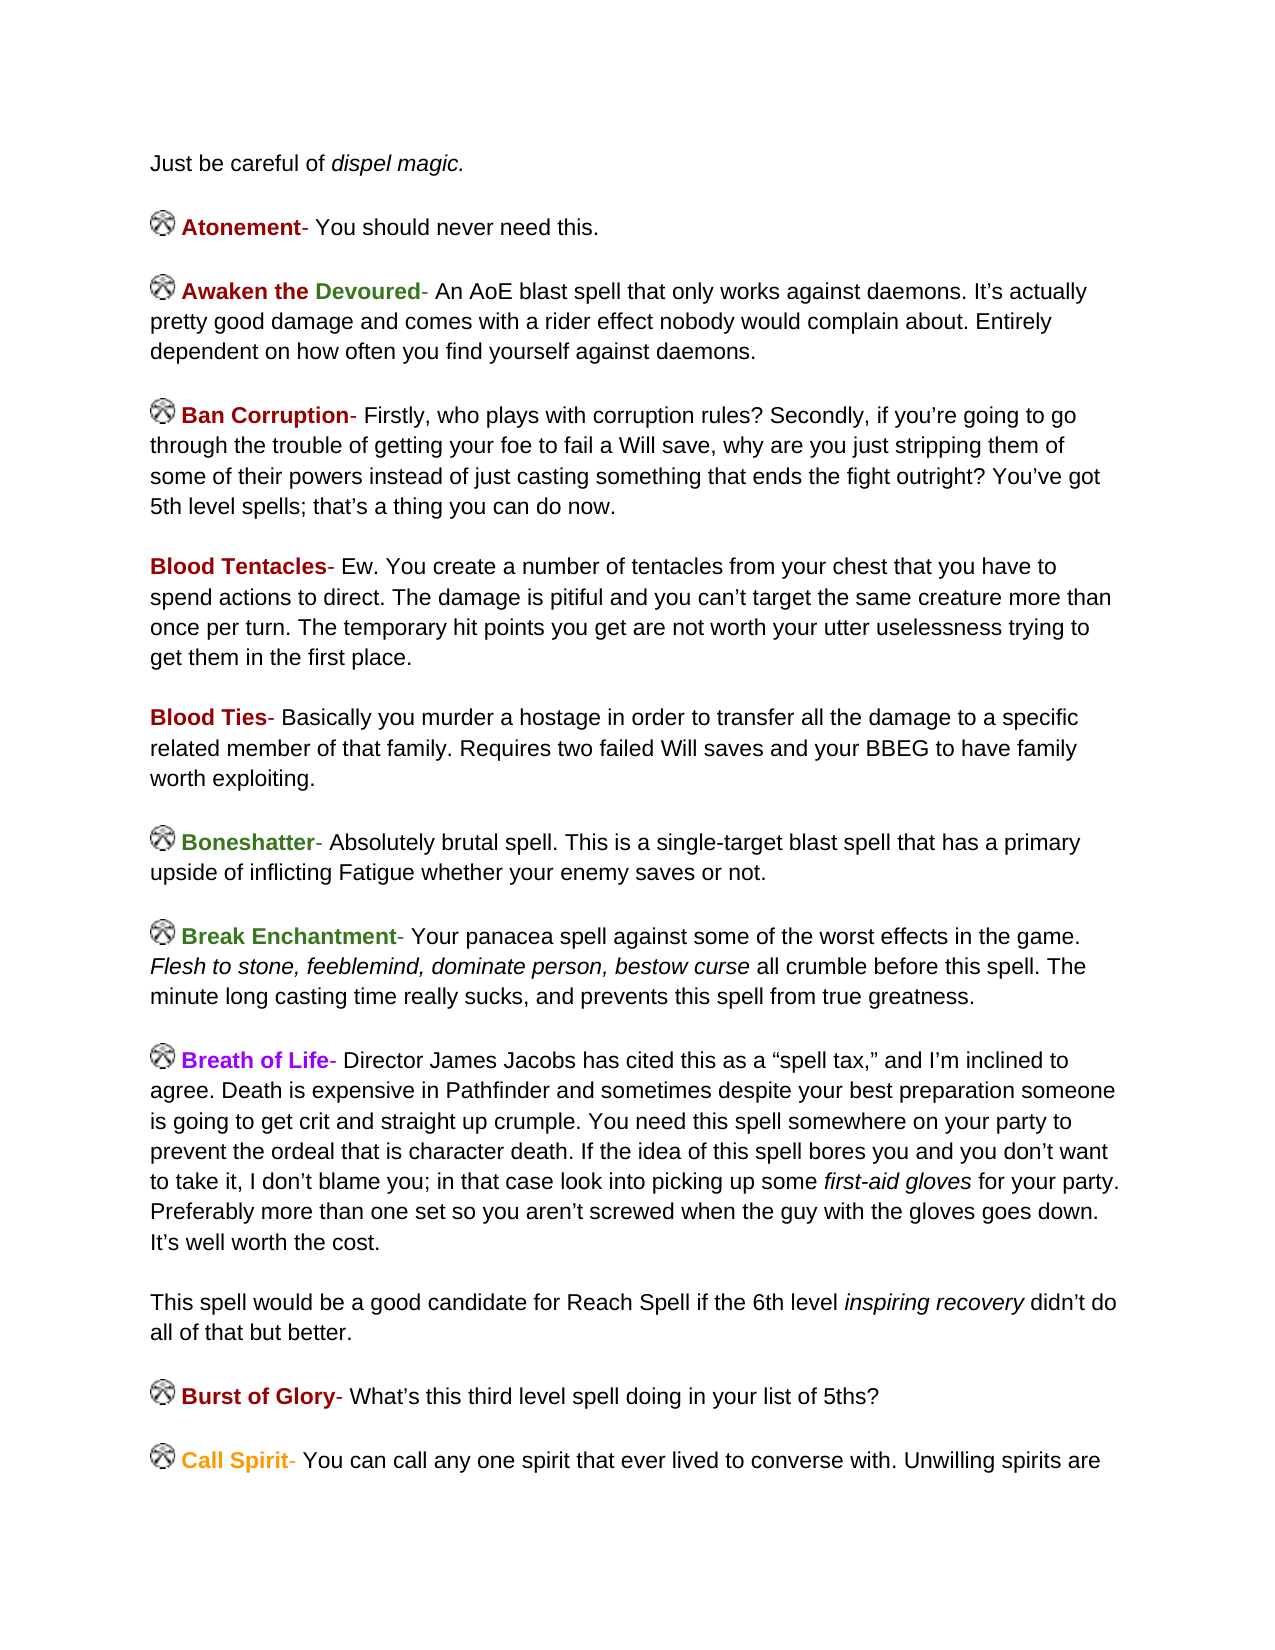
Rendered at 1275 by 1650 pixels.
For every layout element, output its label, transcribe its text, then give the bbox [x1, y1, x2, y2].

text Awaken the Devoured- An AoE blast spell that only works against daemons. It’s actually pretty good damage and comes with a rider effect nobody would complain about. Entirely dependent on how often you find yourself against daemons. [150, 274, 1125, 365]
picture [150, 1043, 175, 1069]
text Call Spirit- You can call any one spirit that ever lived to converse with. Unwilling spirits are [150, 1443, 1125, 1473]
text Ban Corruption- Firstly, who plays with corruption rules? Secondly, if you’re going to go through the trouble of getting your foe to fail a Will save, why are you just stripping them of some of their powers instead of just casting something that ends the fight outright? You’ve got 5th level spells; that’s a thing you can do now. [150, 399, 1125, 519]
text Burst of Glory- What’s this third level spell doing in your list of 5ths? [150, 1379, 1125, 1409]
picture [150, 274, 175, 300]
picture [150, 919, 175, 945]
text Just be careful of dispel magic. [150, 150, 1125, 176]
picture [150, 1443, 175, 1469]
text Boneshatter- Absolutely brutal spell. This is a single-target blast spell that has a primary upside of inflicting Fatigue whether your enemy saves or not. [150, 825, 1125, 885]
text Break Enchantment- Your panacea spell against some of the worst effects in the game. Flesh to stone, feeblemind, dominate person, bestow curse all crumble before this spell. The minute long casting time really sucks, and prevents this spell from true greatness. [150, 919, 1125, 1010]
picture [150, 210, 175, 236]
text Blood Ties- Basically you murder a hostage in order to transfer all the damage to a specific related member of that family. Requires two failed Will saves and your BBEG to have family worth exploiting. [150, 704, 1125, 791]
picture [150, 398, 175, 424]
text Breath of Life- Director James Jacobs has cited this as a “spell tax,” and I’m inclined to agree. Death is expensive in Pathfinder and sometimes despite your best preparation someone is going to get crit and straight up crumple. You need this spell somewhere on your party to prevent the ordeal that is character death. If the idea of this spell bores you and you don’t want to take it, I don’t blame you; in that case look into picking up some first-aid gloves for your party. Preferably more than one set so you aren’t screwed when the guy with the gloves goes down. It’s well worth the cost. This spell would be a good candidate for Reach Spell if the 6th level inspiring recovery didn’t do all of that but better. [150, 1044, 1125, 1346]
picture [150, 1379, 175, 1405]
text Blood Tentacles- Ew. You create a number of tentacles from your chest that you have to spend actions to direct. The damage is pitiful and you can’t target the same creature more than once per turn. The temporary hit points you get are not worth your utter uselessness trying to get them in the first place. [150, 553, 1125, 670]
picture [150, 825, 175, 851]
text Atonement- You should never need this. [150, 210, 1125, 240]
